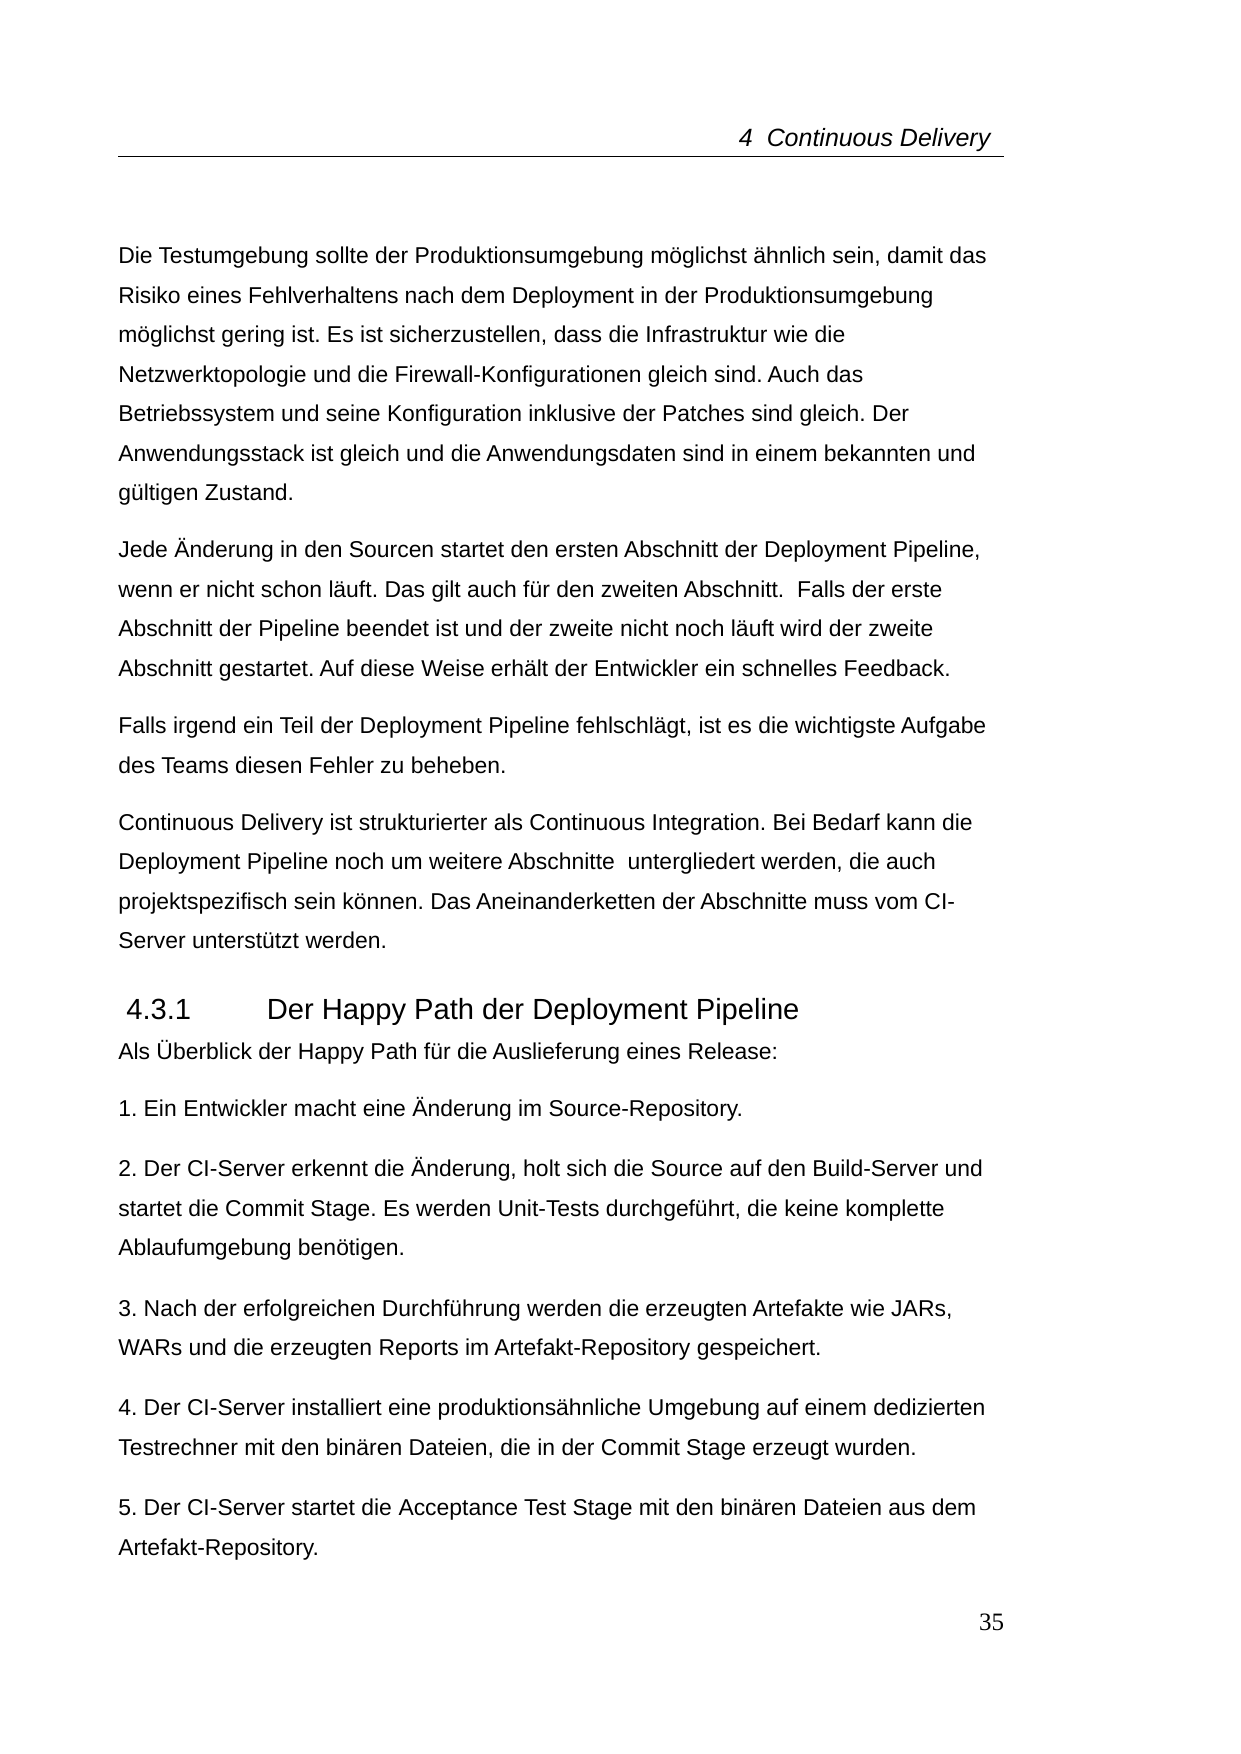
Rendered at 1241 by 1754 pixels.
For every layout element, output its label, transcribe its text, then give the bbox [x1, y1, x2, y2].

text Jede Änderung in den Sourcen startet den ersten Abschnitt der Deployment Pipeline, wenn er nicht schon läuft. Das gilt auch für den zweiten Abschnitt. Falls der erste Abschnitt der Pipeline beendet ist und der zweite nicht noch läuft wird der zweite Abschnitt gestartet. Auf diese Weise erhält der Entwickler ein schnelles Feedback. [118, 536, 1004, 681]
text Als Überblick der Happy Path für die Auslieferung eines Release: [118, 1038, 1004, 1064]
text 3. Nach der erfolgreichen Durchführung werden die erzeugten Artefakte wie JARs, WARs und die erzeugten Reports im Artefakt-Repository gespeichert. [118, 1294, 1004, 1360]
text Die Testumgebung sollte der Produktionsumgebung möglichst ähnlich sein, damit das Risiko eines Fehlverhaltens nach dem Deployment in der Produktionsumgebung möglichst gering ist. Es ist sicherzustellen, dass die Infrastruktur wie die Netzwerktopologie und die Firewall-Konfigurationen gleich sind. Auch das Betriebssystem und seine Konfiguration inklusive der Patches sind gleich. Der Anwendungsstack ist gleich und die Anwendungsdaten sind in einem bekannten und gültigen Zustand. [118, 242, 1004, 506]
text 1. Ein Entwickler macht eine Änderung im Source-Repository. [118, 1095, 1004, 1121]
text 5. Der CI-Server startet die Acceptance Test Stage mit den binären Dateien aus dem Artefakt-Repository. [118, 1494, 1004, 1560]
subtitle Der Happy Path der Deployment Pipeline [118, 992, 1004, 1025]
text Continuous Delivery ist strukturierter als Continuous Integration. Bei Bedarf kann die Deployment Pipeline noch um weitere Abschnitte untergliedert werden, die auch projektspezifisch sein können. Das Aneinanderketten der Abschnitte muss vom CI-Server unterstützt werden. [118, 809, 1004, 953]
text 2. Der CI-Server erkennt die Änderung, holt sich die Source auf den Build-Server und startet die Commit Stage. Es werden Unit-Tests durchgeführt, die keine komplette Ablaufumgebung benötigen. [118, 1155, 1004, 1261]
text 4. Der CI-Server installiert eine produktionsähnliche Umgebung auf einem dedizierten Testrechner mit den binären Dateien, die in der Commit Stage erzeugt wurden. [118, 1394, 1004, 1460]
text Falls irgend ein Teil der Deployment Pipeline fehlschlägt, ist es die wichtigste Aufgabe des Teams diesen Fehler zu beheben. [118, 712, 1004, 778]
